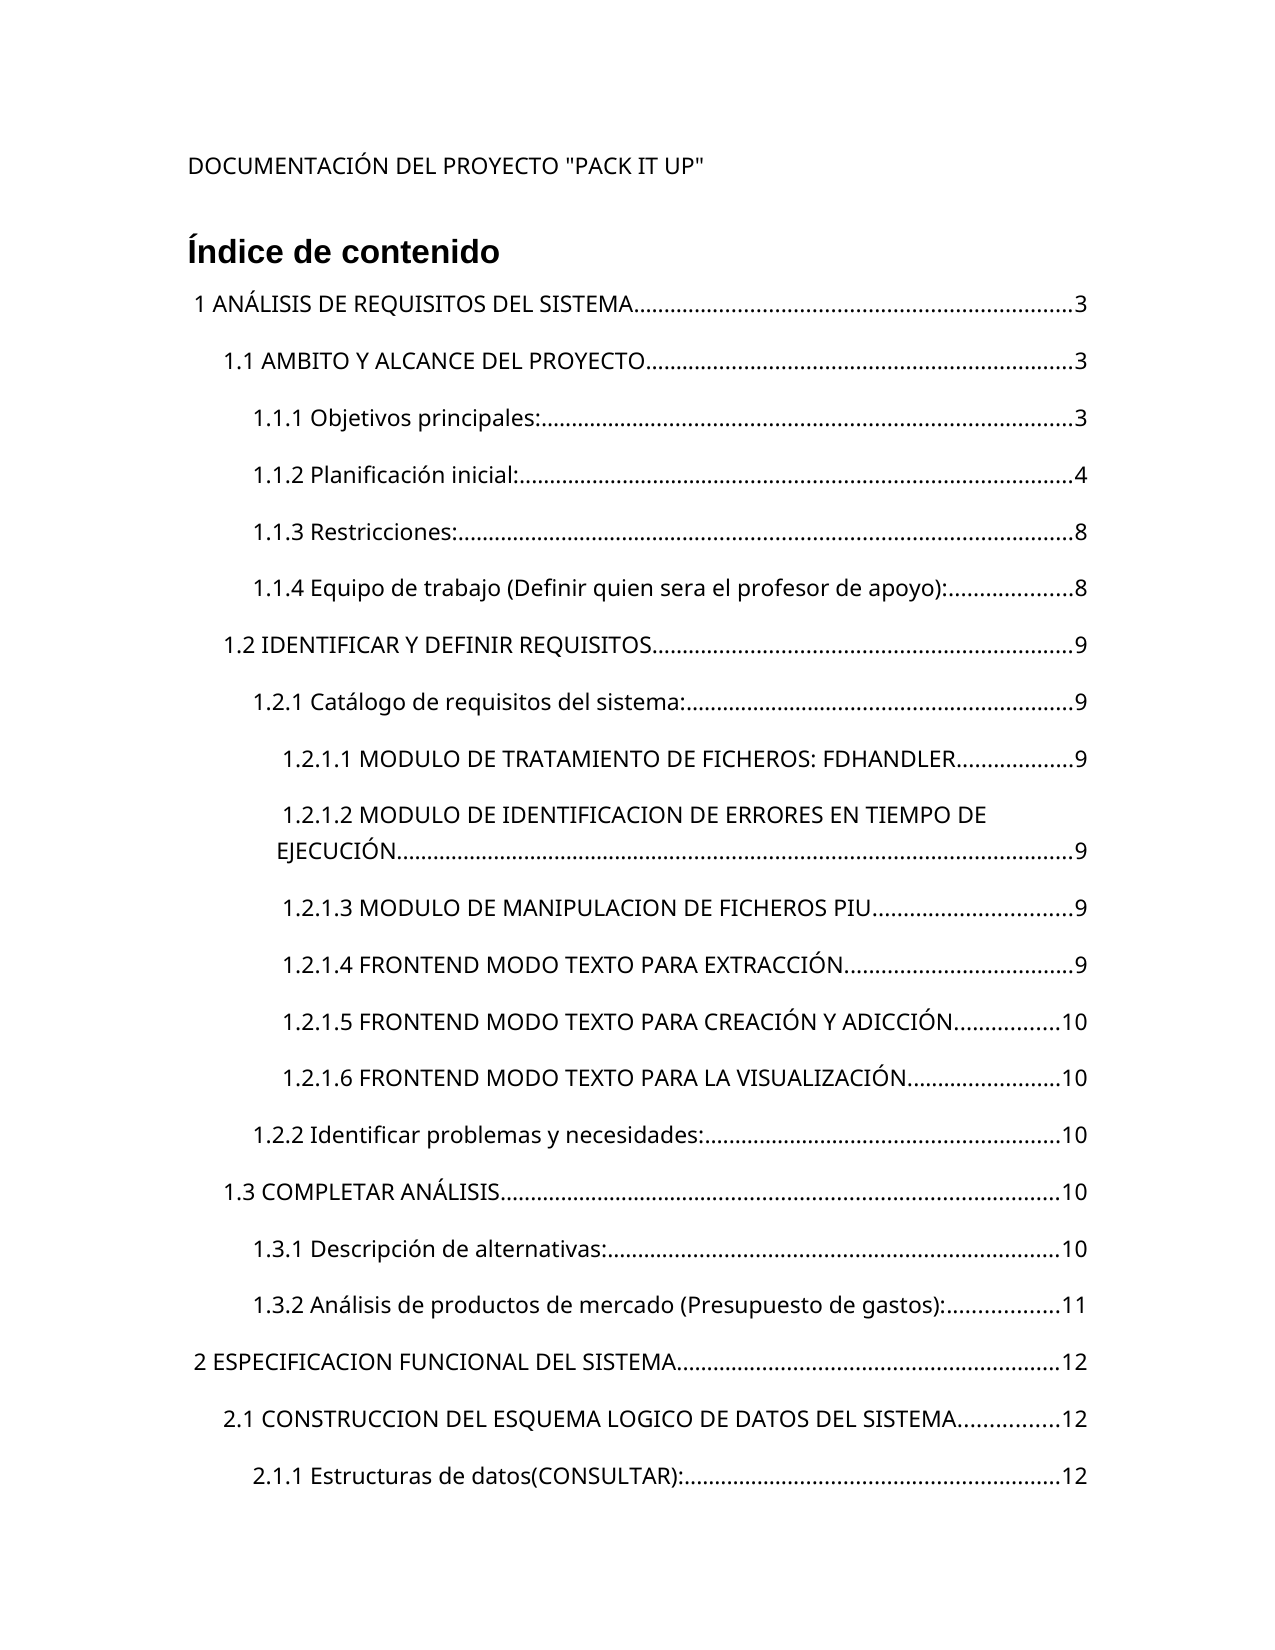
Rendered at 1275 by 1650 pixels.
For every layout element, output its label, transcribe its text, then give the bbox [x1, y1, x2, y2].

text 1.1.1 Objetivos principales: 3 [246, 402, 1087, 433]
text 1.2.1 Catálogo de requisitos del sistema: 9 [246, 686, 1087, 717]
text 2 ESPECIFICACION FUNCIONAL DEL SISTEMA 12 [187, 1346, 1087, 1377]
text 1.2.1.4 FRONTEND MODO TEXTO PARA EXTRACCIÓN. 9 [276, 949, 1087, 980]
text 1.1.3 Restricciones: 8 [246, 516, 1087, 547]
text 2.1.1 Estructuras de datos(CONSULTAR): 12 [246, 1460, 1087, 1491]
subtitle Índice de contenido [187, 232, 1087, 270]
text 1.2.1.1 MODULO DE TRATAMIENTO DE FICHEROS: FDHANDLER 9 [276, 743, 1087, 774]
text 1 ANÁLISIS DE REQUISITOS DEL SISTEMA 3 [187, 288, 1087, 320]
text 1.2.1.5 FRONTEND MODO TEXTO PARA CREACIÓN Y ADICCIÓN. 10 [276, 1006, 1087, 1037]
text 1.2 IDENTIFICAR Y DEFINIR REQUISITOS 9 [217, 629, 1087, 660]
text 1.3.2 Análisis de productos de mercado (Presupuesto de gastos): 11 [246, 1289, 1087, 1321]
text 1.2.1.2 MODULO DE IDENTIFICACION DE ERRORES EN TIEMPO DE EJECUCIÓN 9 [276, 799, 1087, 867]
text 1.2.1.6 FRONTEND MODO TEXTO PARA LA VISUALIZACIÓN. 10 [276, 1062, 1087, 1094]
text 2.1 CONSTRUCCION DEL ESQUEMA LOGICO DE DATOS DEL SISTEMA 12 [217, 1403, 1087, 1434]
text 1.1.2 Planificación inicial: 4 [246, 459, 1087, 490]
text 1.2.2 Identificar problemas y necesidades: 10 [246, 1119, 1087, 1150]
text 1.3 COMPLETAR ANÁLISIS 10 [217, 1176, 1087, 1207]
text 1.1.4 Equipo de trabajo (Definir quien sera el profesor de apoyo): 8 [246, 572, 1087, 603]
text 1.1 AMBITO Y ALCANCE DEL PROYECTO 3 [217, 345, 1087, 376]
text 1.3.1 Descripción de alternativas: 10 [246, 1233, 1087, 1264]
text DOCUMENTACIÓN DEL PROYECTO "PACK IT UP" [187, 150, 1087, 181]
text 1.2.1.3 MODULO DE MANIPULACION DE FICHEROS PIU. 9 [276, 892, 1087, 923]
